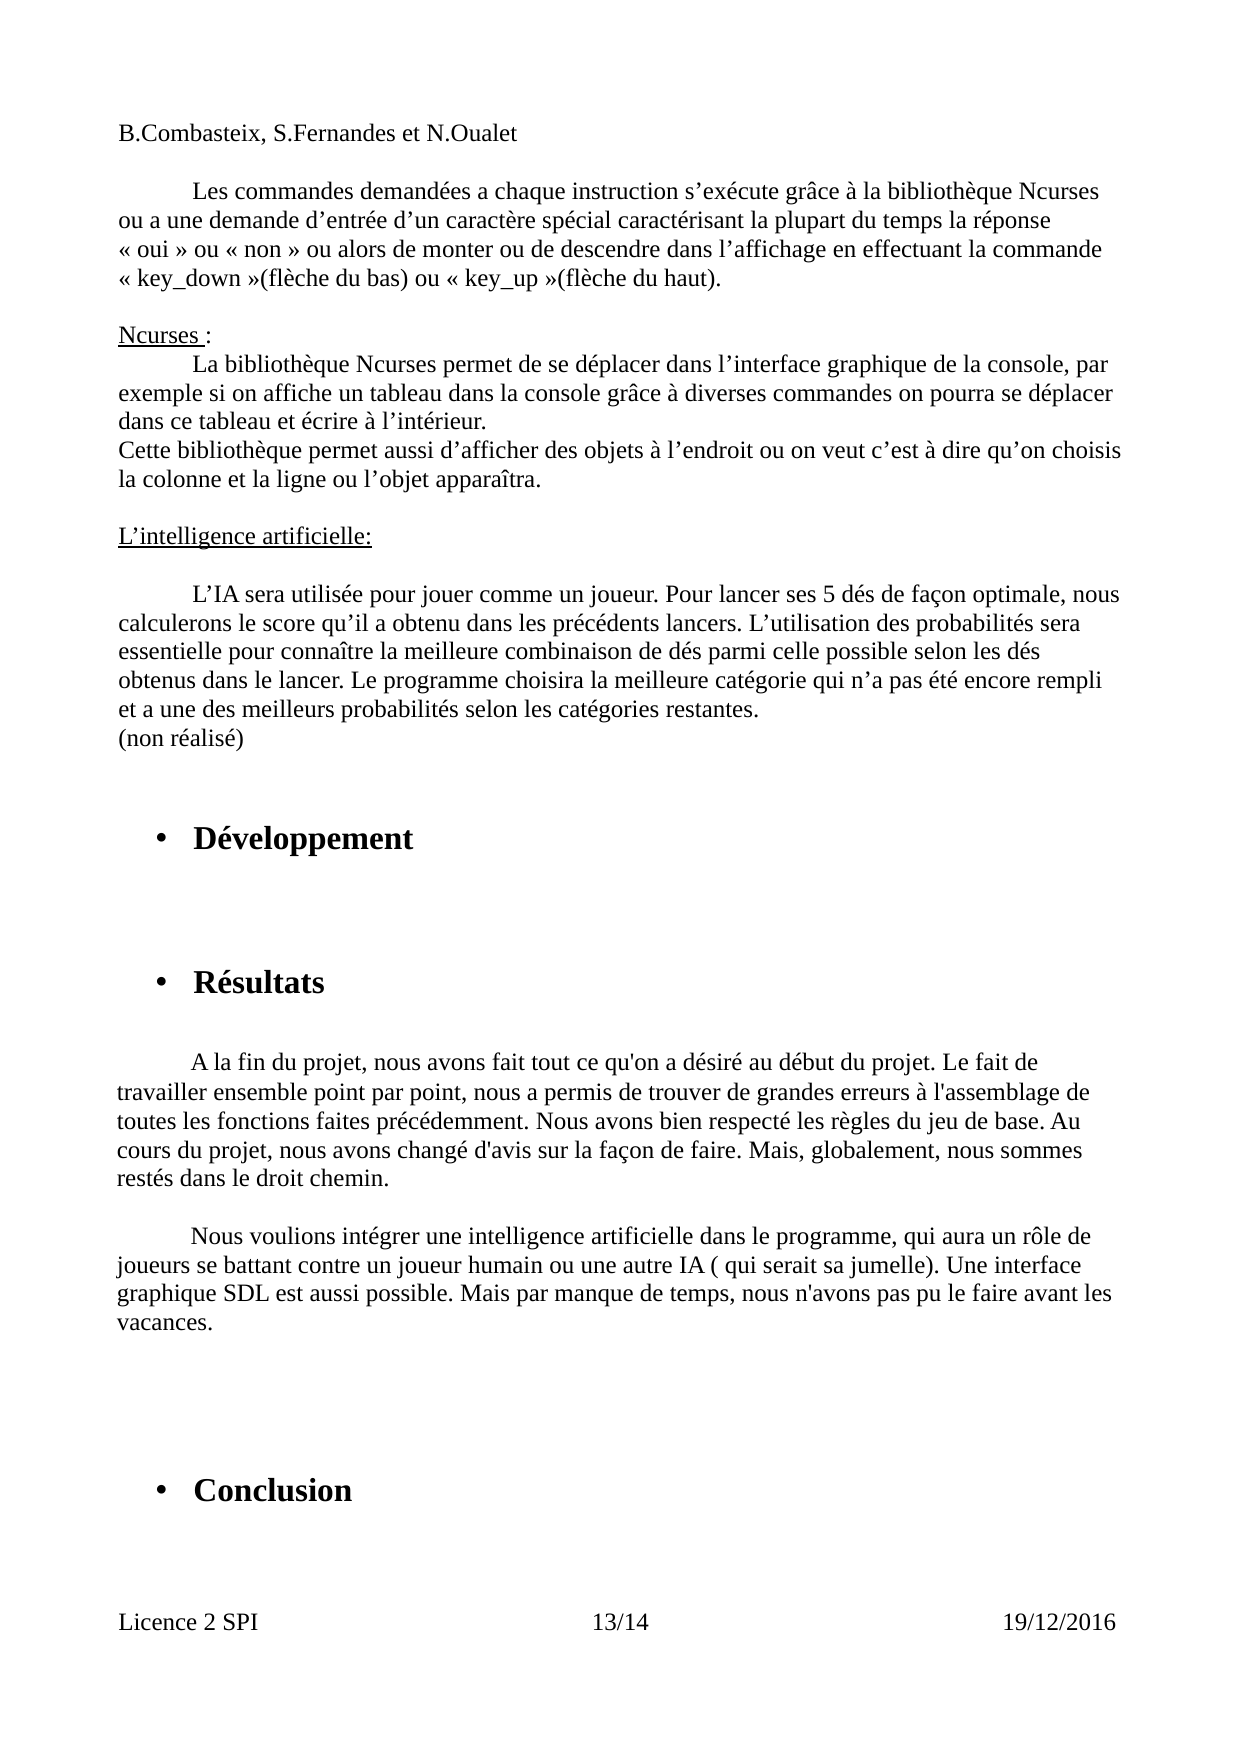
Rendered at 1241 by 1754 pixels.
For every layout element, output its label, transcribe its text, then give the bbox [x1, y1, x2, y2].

text Nous voulions intégrer une intelligence artificielle dans le programme, qui aura un rôle de joueurs se battant contre un joueur humain ou une autre IA ( qui serait sa jumelle). Une interface graphique SDL est aussi possible. Mais par manque de temps, nous n'avons pas pu le faire avant les vacances. [118, 1221, 1122, 1336]
list Résultats [156, 962, 1122, 1001]
text (non réalisé) [118, 723, 1122, 751]
text A la fin du projet, nous avons fait tout ce qu'on a désiré au début du projet. Le fait de travailler ensemble point par point, nous a permis de trouver de grandes erreurs à l'assemblage de toutes les fonctions faites précédemment. Nous avons bien respecté les règles du jeu de base. Au cours du projet, nous avons changé d'avis sur la façon de faire. Mais, globalement, nous sommes restés dans le droit chemin. [118, 1039, 1122, 1192]
text L’IA sera utilisée pour jouer comme un joueur. Pour lancer ses 5 dés de façon optimale, nous calculerons le score qu’il a obtenu dans les précédents lancers. L’utilisation des probabilités sera essentielle pour connaître la meilleure combinaison de dés parmi celle possible selon les dés obtenus dans le lancer. Le programme choisira la meilleure catégorie qui n’a pas été encore rempli et a une des meilleurs probabilités selon les catégories restantes. [118, 579, 1122, 723]
text L’intelligence artificielle: [118, 521, 1122, 550]
text La bibliothèque Ncurses permet de se déplacer dans l’interface graphique de la console, par exemple si on affiche un tableau dans la console grâce à diverses commandes on pourra se déplacer dans ce tableau et écrire à l’intérieur. [118, 349, 1122, 435]
text Les commandes demandées a chaque instruction s’exécute grâce à la bibliothèque Ncurses ou a une demande d’entrée d’un caractère spécial caractérisant la plupart du temps la réponse « oui » ou « non » ou alors de monter ou de descendre dans l’affichage en effectuant la commande « key_down »(flèche du bas) ou « key_up »(flèche du haut). [118, 176, 1122, 291]
text Cette bibliothèque permet aussi d’afficher des objets à l’endroit ou on veut c’est à dire qu’on choisis la colonne et la ligne ou l’objet apparaîtra. [118, 435, 1122, 493]
list Conclusion [156, 1470, 1122, 1508]
text Ncurses : [118, 320, 1122, 349]
list Développement [156, 818, 1122, 857]
